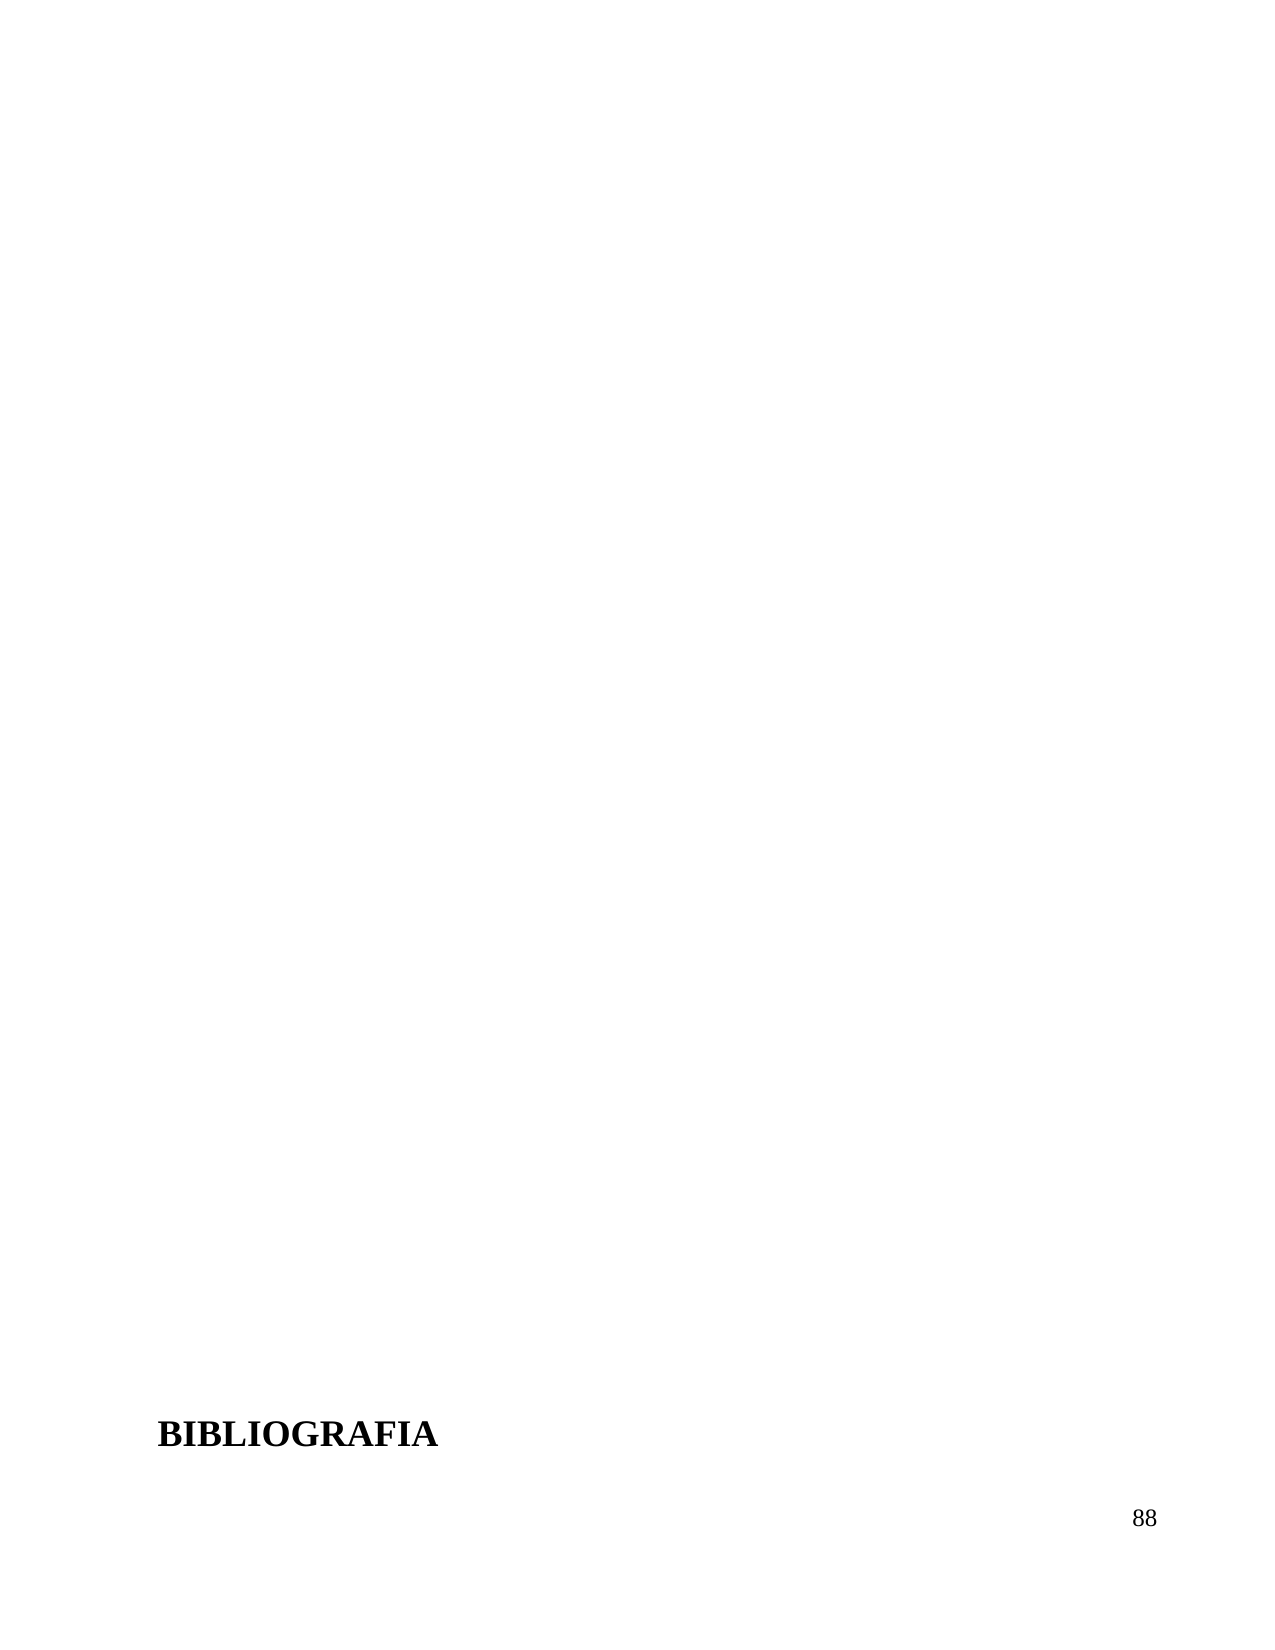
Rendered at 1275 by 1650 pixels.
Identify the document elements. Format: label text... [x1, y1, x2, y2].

text BIBLIOGRAFIA [118, 1412, 1157, 1455]
